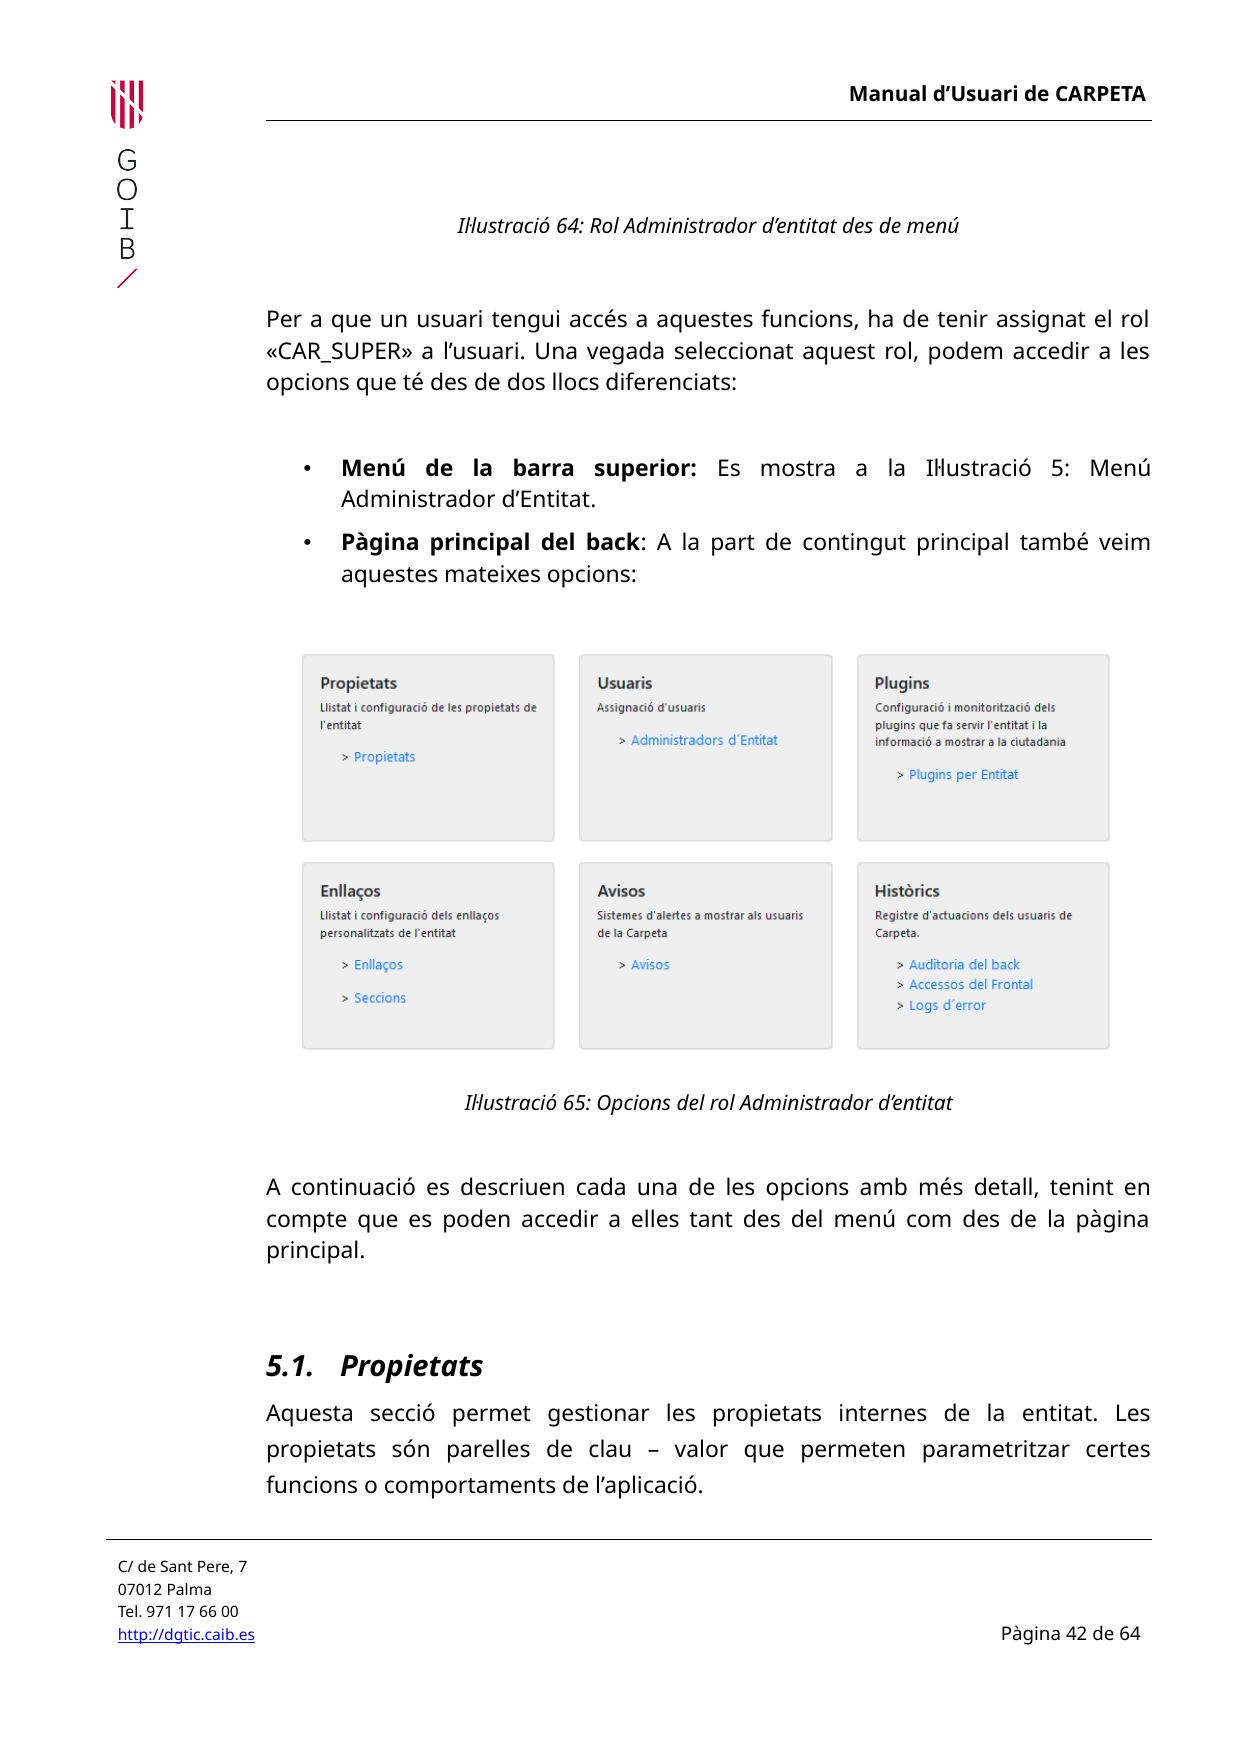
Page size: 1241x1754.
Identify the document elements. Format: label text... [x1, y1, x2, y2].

text Il·lustració 64: Rol Administrador d’entitat des de menú [266, 211, 1152, 240]
picture [295, 643, 1122, 1065]
list Menú de la barra superior: Es mostra a la Il·lustració 5: Menú Administrador d’Entitat. [303, 452, 1152, 514]
text Il·lustració 65: Opcions del rol Administrador d’entitat [266, 1065, 1152, 1117]
text Aquesta secció permet gestionar les propietats internes de la entitat. Les propietats són parelles de clau – valor que permeten parametritzar certes funcions o comportaments de l’aplicació. [266, 1397, 1152, 1500]
list Pàgina principal del back: A la part de contingut principal també veim aquestes mateixes opcions: [303, 526, 1152, 589]
list A continuació es descriuen cada una de les opcions amb més detall, tenint en compte que es poden accedir a elles tant des del menú com des de la pàgina principal. [266, 1171, 1152, 1265]
picture [82, 57, 172, 319]
list Per a que un usuari tengui accés a aquestes funcions, ha de tenir assignat el rol «CAR_SUPER» a l’usuari. Una vegada seleccionat aquest rol, podem accedir a les opcions que té des de dos llocs diferenciats: [266, 303, 1152, 397]
subtitle Propietats [266, 1345, 1152, 1384]
